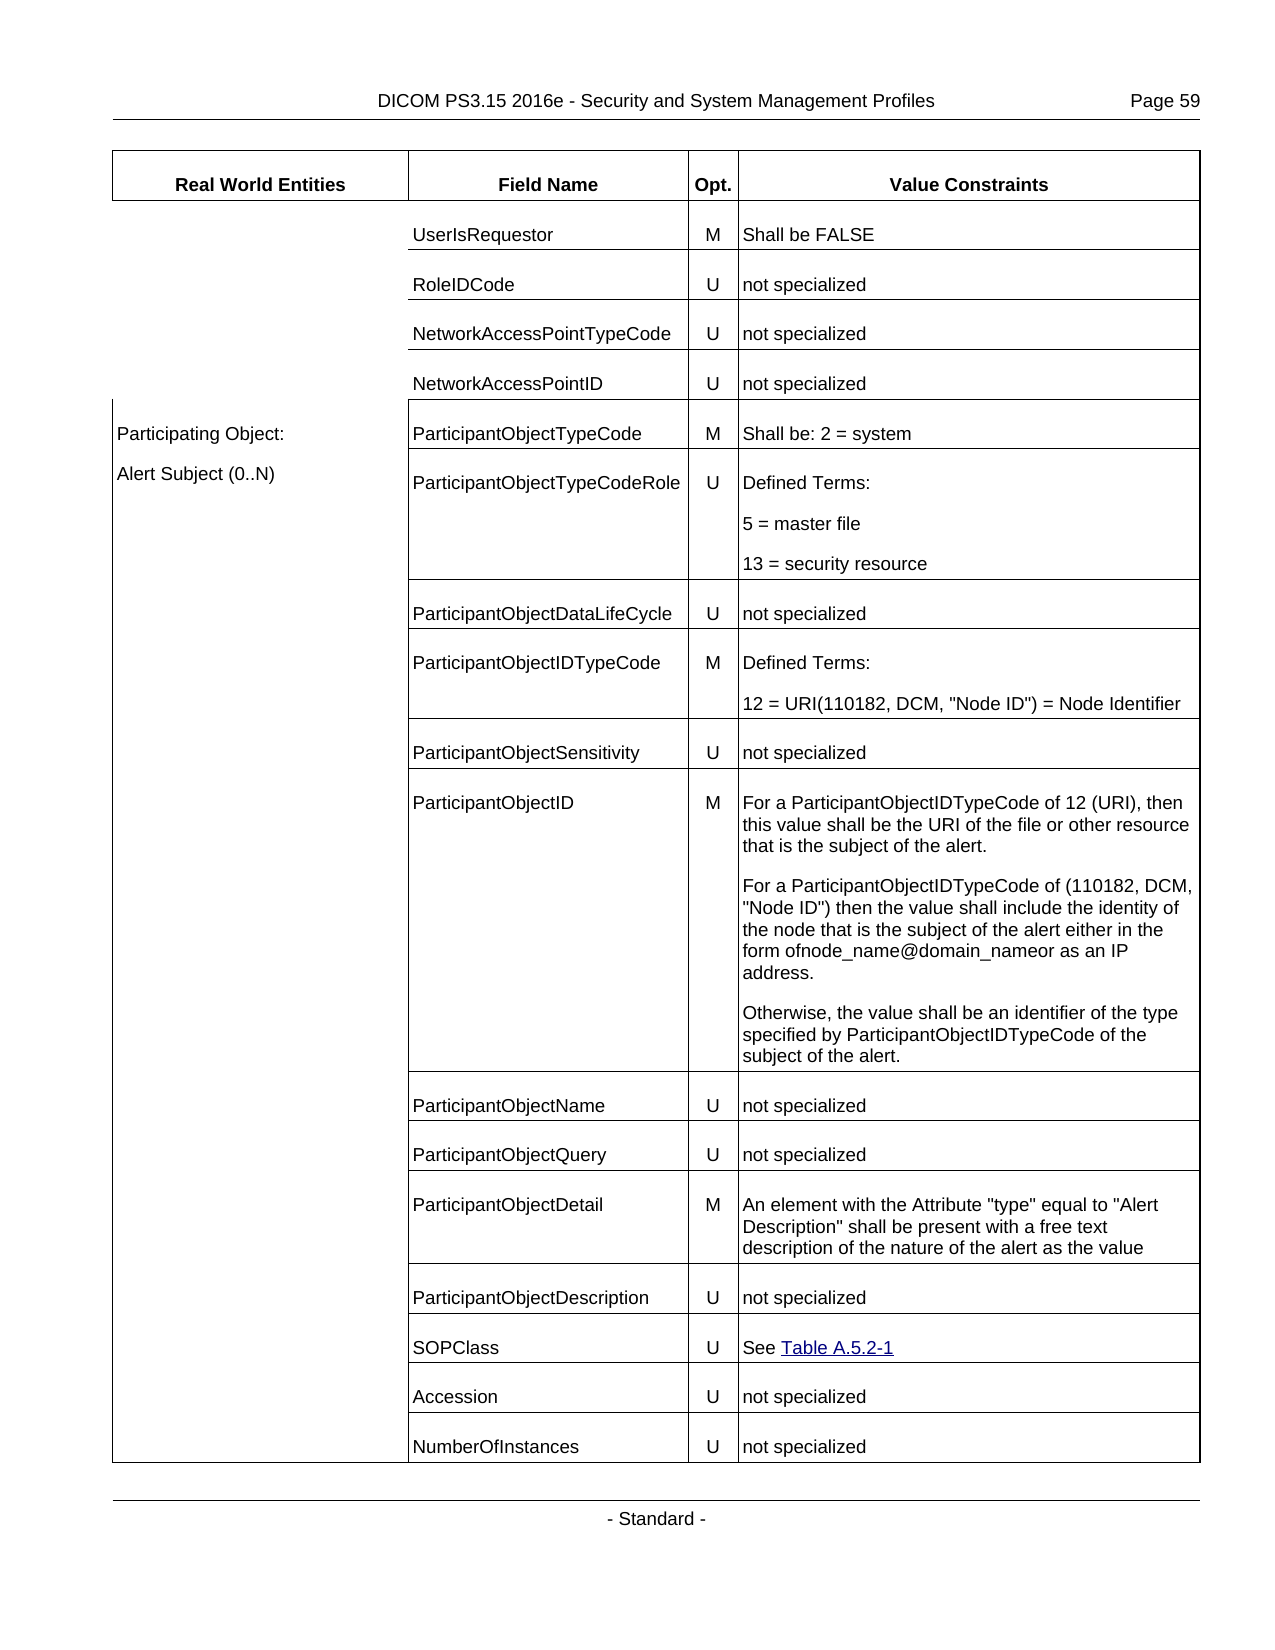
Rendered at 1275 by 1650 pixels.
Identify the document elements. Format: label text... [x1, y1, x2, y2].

table_cell M [689, 629, 738, 718]
table_cell M [689, 201, 738, 249]
table_cell U [689, 1264, 738, 1312]
table_cell not specialized [739, 250, 1199, 299]
table_cell ParticipantObjectTypeCode [409, 400, 688, 448]
table_cell ParticipantObjectName [409, 1072, 688, 1120]
table_cell U [689, 449, 738, 578]
table_cell SOPClass [409, 1314, 688, 1362]
table_cell U [689, 1413, 738, 1462]
table_cell U [689, 1072, 738, 1120]
table_cell NetworkAccessPointID [408, 350, 688, 398]
table_cell U [689, 719, 738, 768]
table_cell U [689, 1363, 738, 1412]
table_cell M [689, 400, 738, 448]
table_header Opt. [689, 151, 738, 200]
table_cell M [689, 769, 738, 1071]
table_cell U [689, 250, 738, 299]
table_cell U [689, 300, 738, 349]
table_cell Defined Terms: 12 = URI(110182, DCM, "Node ID") = Node Identifier [739, 629, 1199, 718]
table_cell not specialized [739, 1363, 1199, 1412]
table_cell Defined Terms: 5 = master file 13 = security resource [739, 449, 1199, 578]
table_cell not specialized [739, 1264, 1199, 1312]
table_cell RoleIDCode [408, 250, 688, 299]
table_cell not specialized [739, 300, 1199, 349]
table_cell See Table A.5.2-1 [739, 1314, 1199, 1362]
table_cell NumberOfInstances [409, 1413, 688, 1462]
table_cell ParticipantObjectDescription [409, 1264, 688, 1312]
table_cell not specialized [739, 350, 1199, 398]
table_cell Accession [409, 1363, 688, 1412]
table_header Real World Entities [113, 151, 408, 200]
table_cell Shall be FALSE [739, 201, 1199, 249]
table_cell not specialized [739, 1121, 1199, 1170]
table_cell not specialized [739, 1072, 1199, 1120]
table_cell ParticipantObjectDetail [409, 1171, 688, 1263]
table_cell ParticipantObjectIDTypeCode [409, 629, 688, 718]
table_cell An element with the Attribute "type" equal to "Alert Description" shall be present with a free text description of the nature of the alert as the value [739, 1171, 1199, 1263]
table_cell Shall be: 2 = system [739, 400, 1199, 448]
table_cell U [689, 1121, 738, 1170]
table_cell not specialized [739, 719, 1199, 768]
table_header Field Name [409, 151, 688, 200]
table_cell ParticipantObjectSensitivity [409, 719, 688, 768]
table_cell U [689, 350, 738, 398]
table_cell ParticipantObjectID [409, 769, 688, 1071]
table_cell not specialized [739, 1413, 1199, 1462]
table_cell ParticipantObjectTypeCodeRole [409, 449, 688, 578]
table_cell For a ParticipantObjectIDTypeCode of 12 (URI), then this value shall be the URI of the file or other resource that is the subject of the alert. For a ParticipantObjectIDTypeCode of (110182, DCM, "Node ID") then the value shall include the identity of the node that is the subject of the alert either in the form ofnode_name@domain_nameor as an IP address. Otherwise, the value shall be an identifier of the type specified by ParticipantObjectIDTypeCode of the subject of the alert. [739, 769, 1199, 1071]
table_header Value Constraints [739, 151, 1199, 200]
table_cell UserIsRequestor [408, 201, 688, 249]
table_cell M [689, 1171, 738, 1263]
table_cell not specialized [739, 580, 1199, 628]
table_cell U [689, 580, 738, 628]
table_cell ParticipantObjectQuery [409, 1121, 688, 1170]
table_cell ParticipantObjectDataLifeCycle [409, 580, 688, 628]
table_cell NetworkAccessPointTypeCode [408, 300, 688, 349]
table_cell U [689, 1314, 738, 1362]
table_cell Participating Object: Alert Subject (0..N) [113, 399, 408, 1462]
